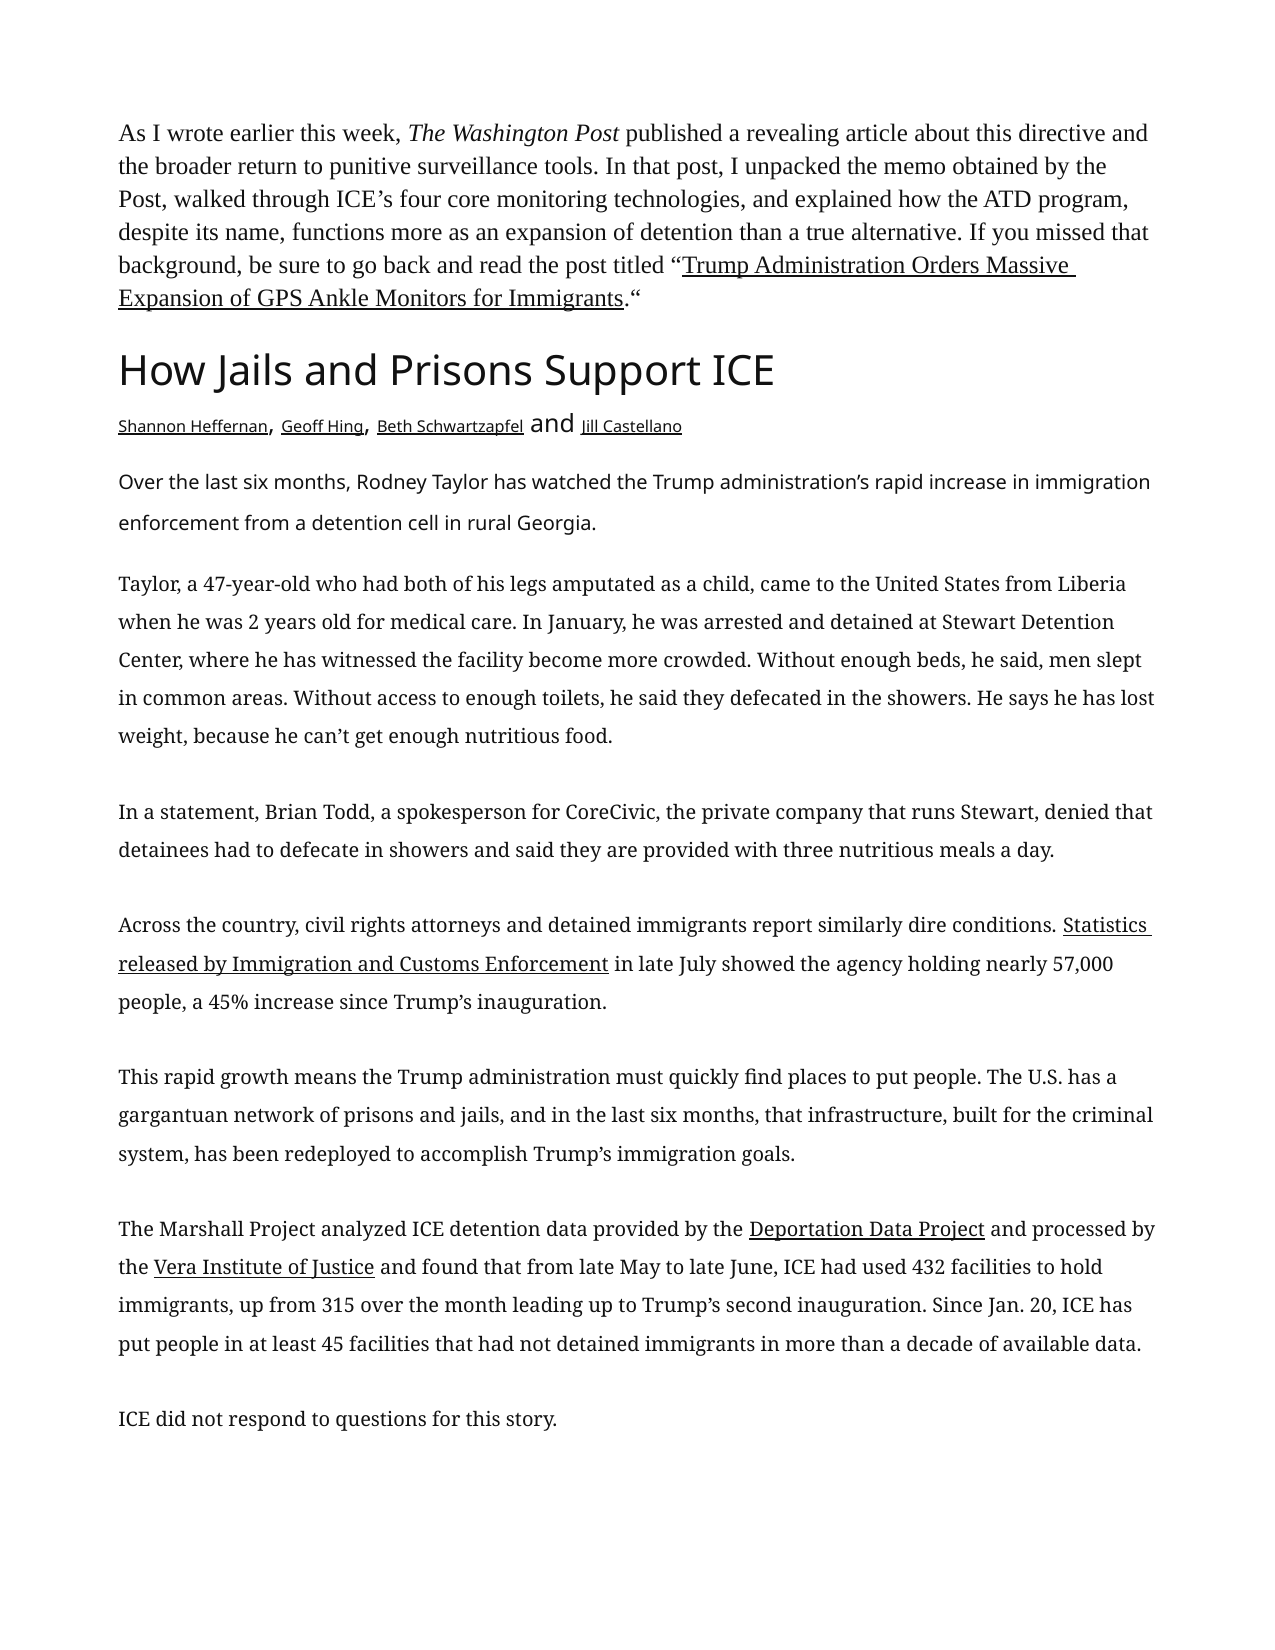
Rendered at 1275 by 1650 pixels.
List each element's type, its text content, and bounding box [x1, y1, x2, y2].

text Over the last six months, Rodney Taylor has watched the Trump administration’s rapid increase in immigration enforcement from a detention cell in rural Georgia. [118, 454, 1157, 536]
text This rapid growth means the Trump administration must quickly find places to put people. The U.S. has a gargantuan network of prisons and jails, and in the last six months, that infrastructure, built for the criminal system, has been redeployed to accomplish Trump’s immigration goals. [118, 1063, 1157, 1167]
text The Marshall Project analyzed ICE detention data provided by the Deportation Data Project and processed by the Vera Institute of Justice and found that from late May to late June, ICE had used 432 facilities to hold immigrants, up from 315 over the month leading up to Trump’s second inauguration. Since Jan. 20, ICE has put people in at least 45 facilities that had not detained immigrants in more than a decade of available data. [118, 1215, 1157, 1357]
text How Jails and Prisons Support ICE Shannon Heffernan, Geoff Hing, Beth Schwartzapfel and Jill Castellano [118, 341, 1157, 439]
text Taylor, a 47-year-old who had both of his legs amputated as a child, came to the United States from Liberia when he was 2 years old for medical care. In January, he was arrested and detained at Stewart Detention Center, where he has witnessed the facility become more crowded. Without enough beds, he said, men slept in common areas. Without access to enough toilets, he said they defecated in the showers. He says he has lost weight, because he can’t get enough nutritious food. [118, 570, 1157, 749]
text In a statement, Brian Todd, a spokesperson for CoreCivic, the private company that runs Stewart, denied that detainees had to defecate in showers and said they are provided with three nutritious meals a day. [118, 798, 1157, 863]
text Across the country, civil rights attorneys and detained immigrants report similarly dire conditions. Statistics released by Immigration and Customs Enforcement in late July showed the agency holding nearly 57,000 people, a 45% increase since Trump’s inauguration. [118, 912, 1157, 1015]
text As I wrote earlier this week, The Washington Post published a revealing article about this directive and the broader return to punitive surveillance tools. In that post, I unpacked the memo obtained by the Post, walked through ICE’s four core monitoring technologies, and explained how the ATD program, despite its name, functions more as an expansion of detention than a true alternative. If you missed that background, be sure to go back and read the post titled “Trump Administration Orders Massive Expansion of GPS Ankle Monitors for Immigrants.“ [118, 118, 1157, 312]
text ICE did not respond to questions for this story. [118, 1405, 1157, 1433]
